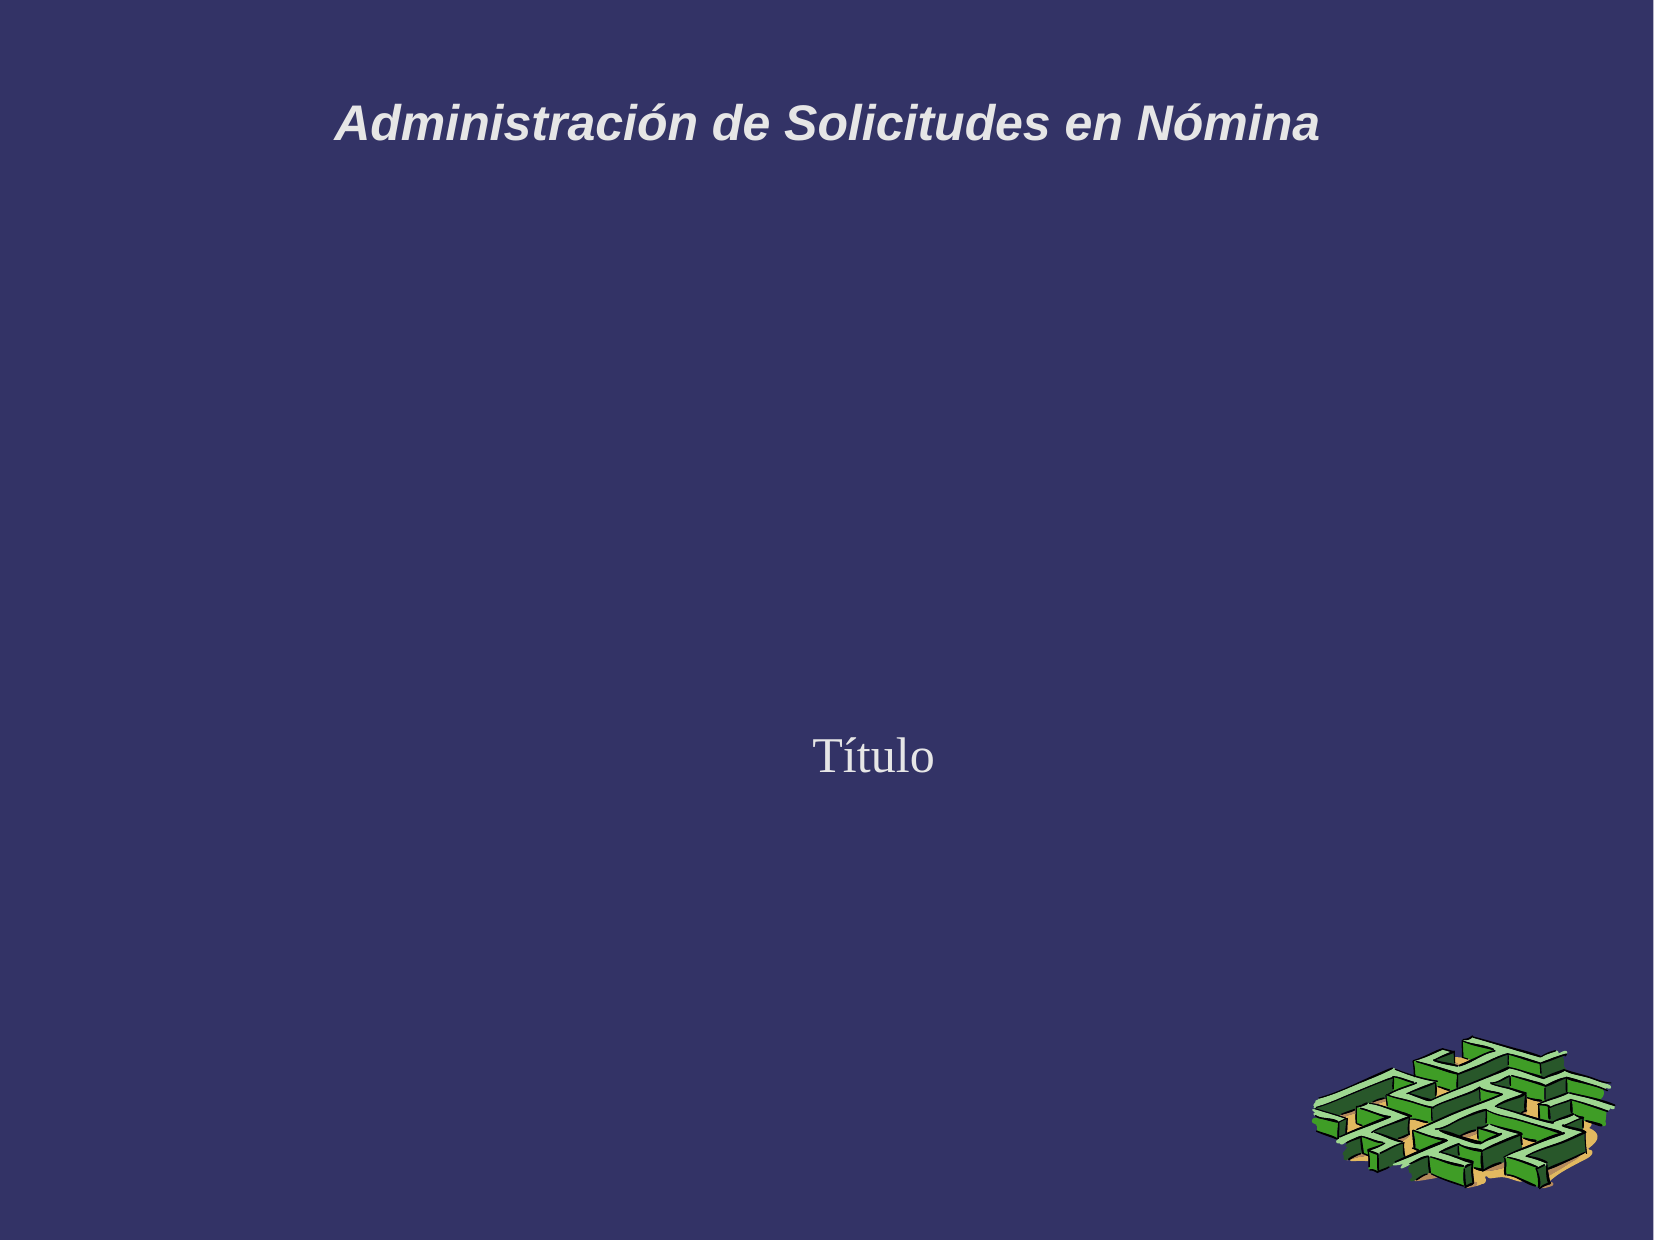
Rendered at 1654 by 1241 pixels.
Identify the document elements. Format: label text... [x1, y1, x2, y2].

subtitle Título [178, 364, 1570, 1147]
title Administración de Solicitudes en Nómina [121, 19, 1534, 227]
